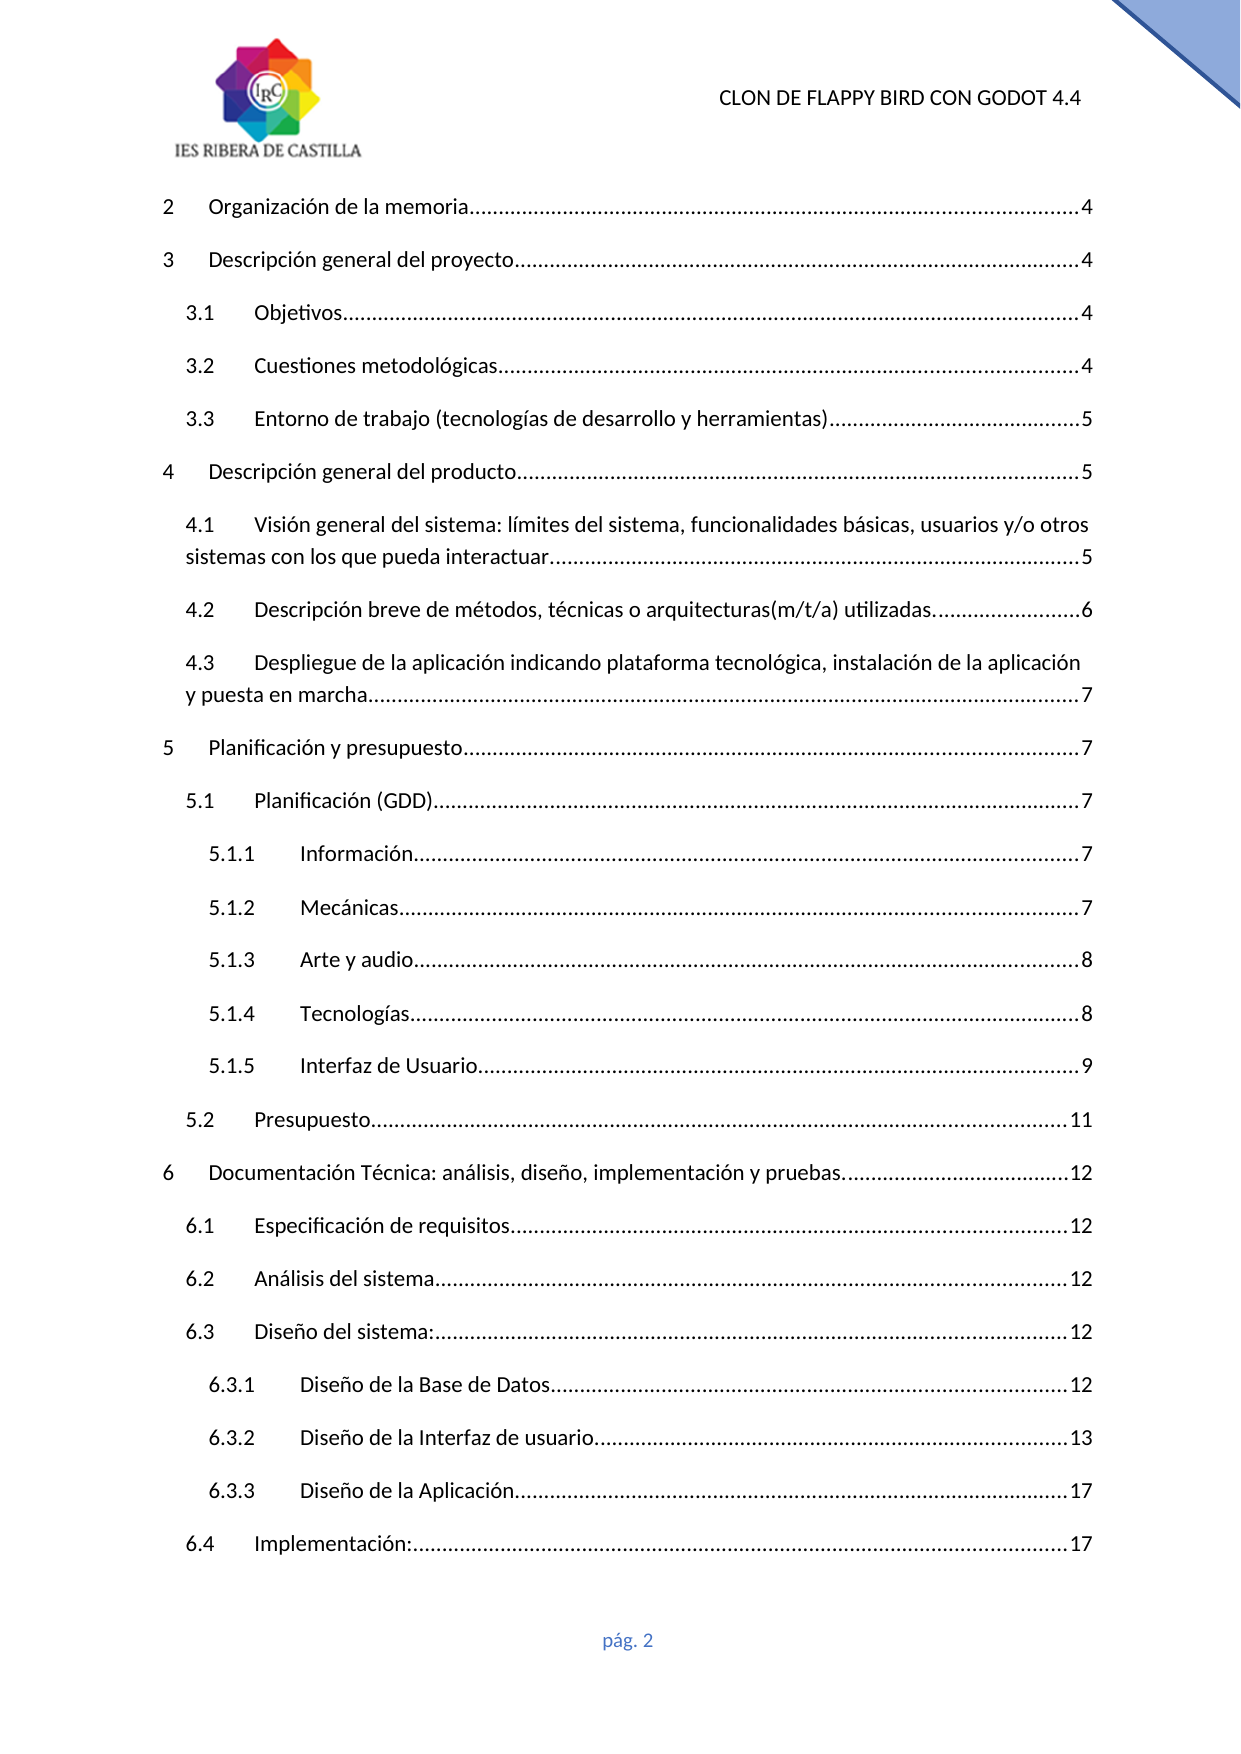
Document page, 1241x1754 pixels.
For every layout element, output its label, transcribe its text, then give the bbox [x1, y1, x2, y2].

text 6.1 Especificación de requisitos 12 [185, 1211, 1093, 1239]
text 5.1 Planificación (GDD) 7 [185, 787, 1093, 814]
picture [173, 29, 366, 164]
text 5.1.5 Interfaz de Usuario 9 [208, 1052, 1093, 1080]
text 3.2 Cuestiones metodológicas 4 [185, 351, 1093, 379]
text 5.1.1 Información 7 [208, 839, 1093, 868]
text 6.3 Diseño del sistema: 12 [185, 1317, 1093, 1345]
text 5.1.3 Arte y audio 8 [208, 946, 1093, 974]
text 5.1.2 Mecánicas 7 [208, 893, 1093, 921]
text 6.2 Análisis del sistema 12 [185, 1264, 1093, 1292]
text 5.2 Presupuesto 11 [185, 1105, 1093, 1133]
text 5.1.4 Tecnologías 8 [208, 999, 1093, 1027]
text 4.1 Visión general del sistema: límites del sistema, funcionalidades básicas, usuarios y/o otros sistemas con los que pueda interactuar. 5 [185, 510, 1093, 570]
text 6.3.1 Diseño de la Base de Datos 12 [208, 1370, 1093, 1398]
text 3.1 Objetivos 4 [185, 298, 1093, 326]
text 3 Descripción general del proyecto 4 [162, 245, 1093, 273]
text 2 Organización de la memoria 4 [162, 192, 1093, 220]
text 4 Descripción general del producto 5 [162, 457, 1093, 485]
text 4.2 Descripción breve de métodos, técnicas o arquitecturas(m/t/a) utilizadas. 6 [185, 595, 1093, 623]
text 6.3.2 Diseño de la Interfaz de usuario. 13 [208, 1423, 1093, 1451]
text 3.3 Entorno de trabajo (tecnologías de desarrollo y herramientas) 5 [185, 404, 1093, 432]
text 6.3.3 Diseño de la Aplicación. 17 [208, 1476, 1093, 1504]
text 4.3 Despliegue de la aplicación indicando plataforma tecnológica, instalación de la aplicación y puesta en marcha 7 [185, 648, 1093, 708]
text 6.4 Implementación: 17 [185, 1529, 1093, 1557]
text 5 Planificación y presupuesto 7 [162, 733, 1093, 762]
text 6 Documentación Técnica: análisis, diseño, implementación y pruebas. 12 [162, 1158, 1093, 1186]
